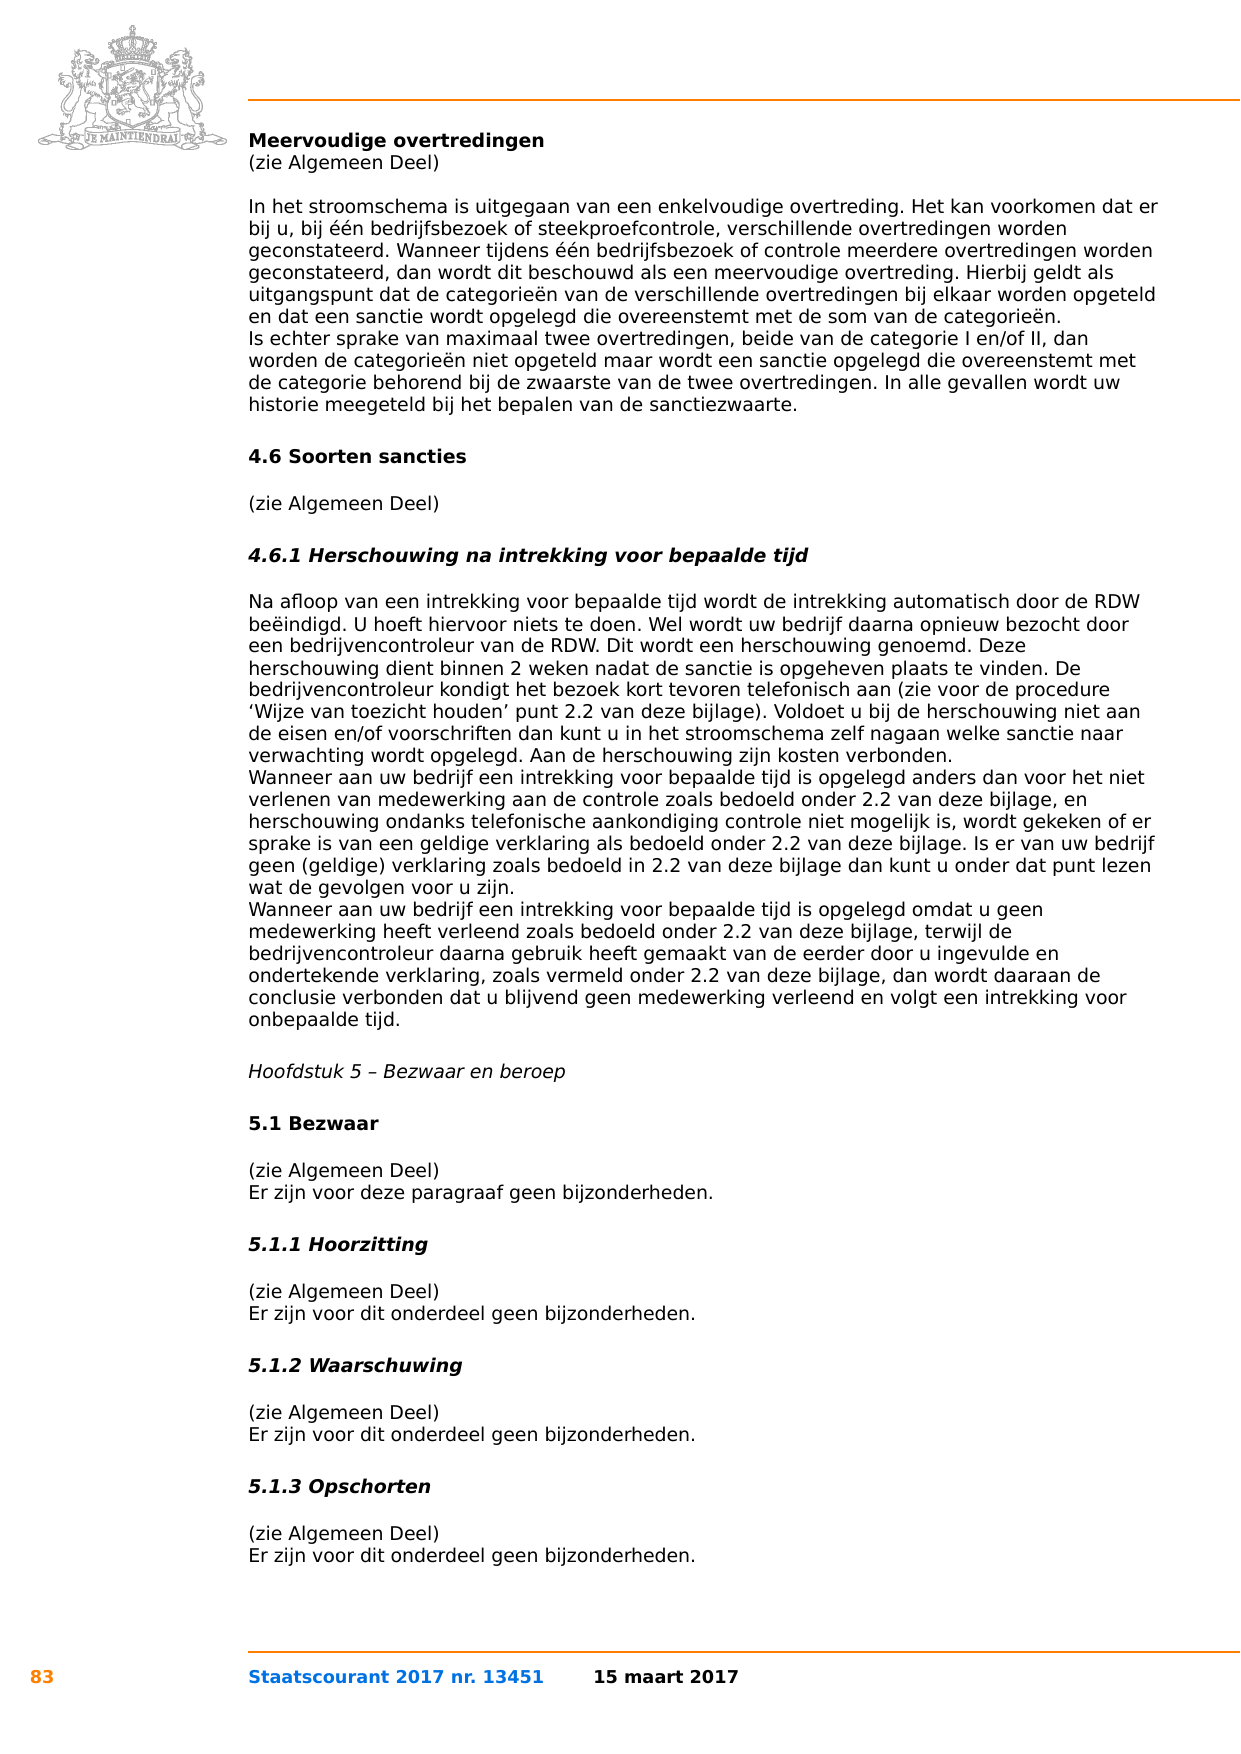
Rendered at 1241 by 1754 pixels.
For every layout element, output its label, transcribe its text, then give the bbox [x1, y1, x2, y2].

text Er zijn voor dit onderdeel geen bijzonderheden. [248, 1545, 1163, 1567]
subtitle 5.1.2 Waarschuwing [248, 1355, 1163, 1377]
subtitle 5.1.3 Opschorten [248, 1476, 1163, 1498]
text (zie Algemeen Deel) [248, 1402, 1163, 1424]
text Meervoudige overtredingen [248, 130, 1163, 152]
subtitle 4.6.1 Herschouwing na intrekking voor bepaalde tijd [248, 544, 1163, 566]
subtitle 4.6 Soorten sancties [248, 446, 1163, 467]
text Wanneer aan uw bedrijf een intrekking voor bepaalde tijd is opgelegd omdat u geen medewerking heeft verleend zoals bedoeld onder 2.2 van deze bijlage, terwijl de bedrijvencontroleur daarna gebruik heeft gemaakt van de eerder door u ingevulde en ondertekende verklaring, zoals vermeld onder 2.2 van deze bijlage, dan wordt daaraan de conclusie verbonden dat u blijvend geen medewerking verleend en volgt een intrekking voor onbepaalde tijd. [248, 899, 1163, 1031]
text (zie Algemeen Deel) [248, 152, 1163, 174]
picture [38, 25, 227, 150]
text (zie Algemeen Deel) [248, 1160, 1163, 1182]
text Na afloop van een intrekking voor bepaalde tijd wordt de intrekking automatisch door de RDW beëindigd. U hoeft hiervoor niets te doen. Wel wordt uw bedrijf daarna opnieuw bezocht door een bedrijvencontroleur van de RDW. Dit wordt een herschouwing genoemd. Deze herschouwing dient binnen 2 weken nadat de sanctie is opgeheven plaats te vinden. De bedrijvencontroleur kondigt het bezoek kort tevoren telefonisch aan (zie voor de procedure ‘Wijze van toezicht houden’ punt 2.2 van deze bijlage). Voldoet u bij de herschouwing niet aan de eisen en/of voorschriften dan kunt u in het stroomschema zelf nagaan welke sanctie naar verwachting wordt opgelegd. Aan de herschouwing zijn kosten verbonden. [248, 591, 1163, 767]
text Er zijn voor dit onderdeel geen bijzonderheden. [248, 1303, 1163, 1325]
subtitle Hoofdstuk 5 – Bezwaar en beroep [248, 1061, 1163, 1083]
text Er zijn voor deze paragraaf geen bijzonderheden. [248, 1182, 1163, 1204]
text (zie Algemeen Deel) [248, 1523, 1163, 1545]
subtitle 5.1.1 Hoorzitting [248, 1234, 1163, 1256]
text In het stroomschema is uitgegaan van een enkelvoudige overtreding. Het kan voorkomen dat er bij u, bij één bedrijfsbezoek of steekproefcontrole, verschillende overtredingen worden geconstateerd. Wanneer tijdens één bedrijfsbezoek of controle meerdere overtredingen worden geconstateerd, dan wordt dit beschouwd als een meervoudige overtreding. Hierbij geldt als uitgangspunt dat de categorieën van de verschillende overtredingen bij elkaar worden opgeteld en dat een sanctie wordt opgelegd die overeenstemt met de som van de categorieën. [248, 196, 1163, 328]
text Is echter sprake van maximaal twee overtredingen, beide van de categorie I en/of II, dan worden de categorieën niet opgeteld maar wordt een sanctie opgelegd die overeenstemt met de categorie behorend bij de zwaarste van de twee overtredingen. In alle gevallen wordt uw historie meegeteld bij het bepalen van de sanctiezwaarte. [248, 328, 1163, 416]
text (zie Algemeen Deel) [248, 1281, 1163, 1303]
subtitle 5.1 Bezwaar [248, 1113, 1163, 1135]
text (zie Algemeen Deel) [248, 492, 1163, 514]
text Er zijn voor dit onderdeel geen bijzonderheden. [248, 1424, 1163, 1446]
text Wanneer aan uw bedrijf een intrekking voor bepaalde tijd is opgelegd anders dan voor het niet verlenen van medewerking aan de controle zoals bedoeld onder 2.2 van deze bijlage, en herschouwing ondanks telefonische aankondiging controle niet mogelijk is, wordt gekeken of er sprake is van een geldige verklaring als bedoeld onder 2.2 van deze bijlage. Is er van uw bedrijf geen (geldige) verklaring zoals bedoeld in 2.2 van deze bijlage dan kunt u onder dat punt lezen wat de gevolgen voor u zijn. [248, 767, 1163, 899]
